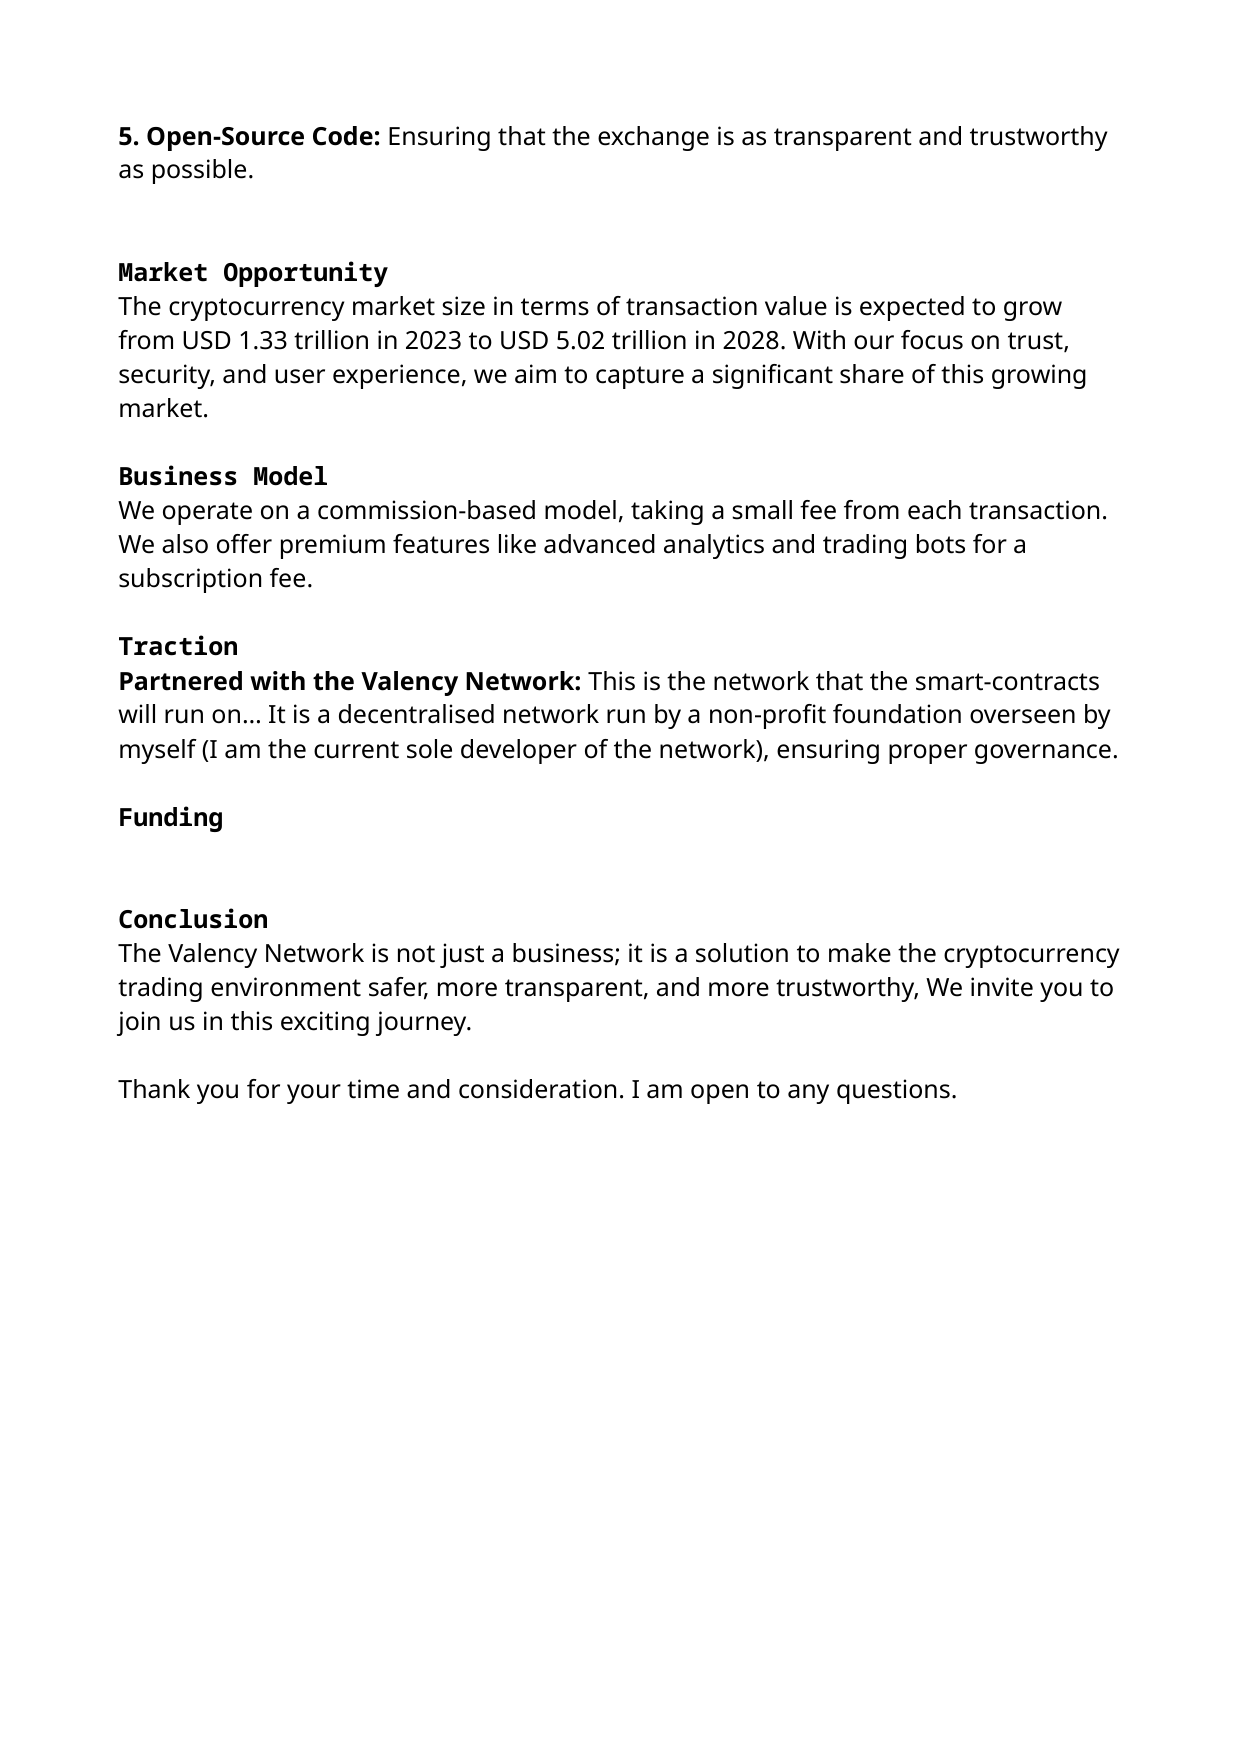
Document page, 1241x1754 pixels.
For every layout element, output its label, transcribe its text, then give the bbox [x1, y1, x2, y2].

text Business Model [118, 459, 1122, 493]
text Market Opportunity [118, 254, 1122, 288]
text The Valency Network is not just a business; it is a solution to make the cryptocurrency trading environment safer, more transparent, and more trustworthy, We invite you to join us in this exciting journey. [118, 936, 1122, 1038]
text Traction [118, 629, 1122, 663]
text The cryptocurrency market size in terms of transaction value is expected to grow from USD 1.33 trillion in 2023 to USD 5.02 trillion in 2028. With our focus on trust, security, and user experience, we aim to capture a significant share of this growing market. [118, 288, 1122, 425]
text Funding [118, 799, 1122, 833]
text We operate on a commission-based model, taking a small fee from each transaction. We also offer premium features like advanced analytics and trading bots for a subscription fee. [118, 493, 1122, 595]
text Thank you for your time and consideration. I am open to any questions. [118, 1072, 1122, 1106]
text 5. Open-Source Code: Ensuring that the exchange is as transparent and trustworthy as possible. [118, 118, 1122, 186]
text Partnered with the Valency Network: This is the network that the smart-contracts will run on… It is a decentralised network run by a non-profit foundation overseen by myself (I am the current sole developer of the network), ensuring proper governance. [118, 663, 1122, 765]
text Conclusion [118, 902, 1122, 936]
